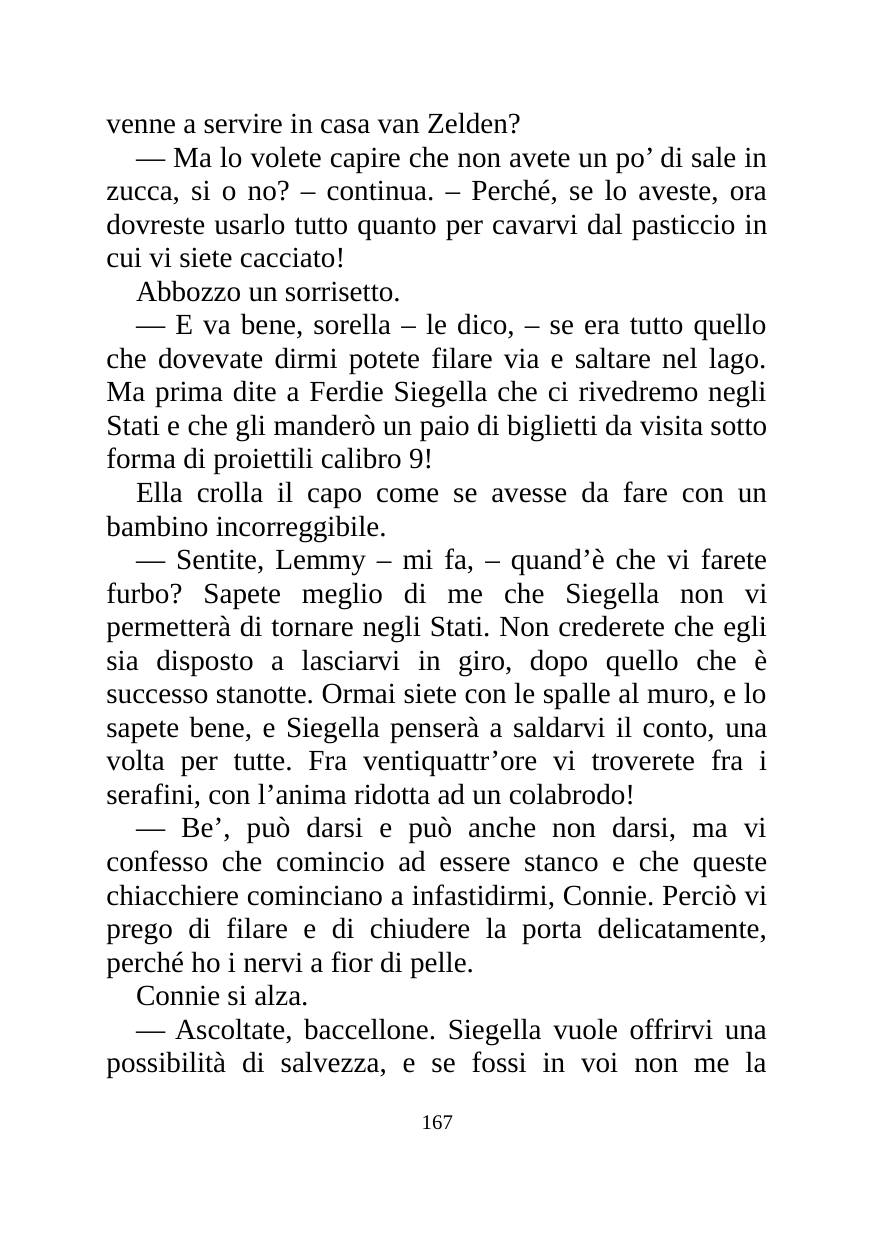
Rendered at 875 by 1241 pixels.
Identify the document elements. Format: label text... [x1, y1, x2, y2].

text — Ma lo volete capire che non avete un po’ di sale in zucca, si o no? – continua. – Perché, se lo aveste, ora dovreste usarlo tutto quanto per cavarvi dal pasticcio in cui vi siete cacciato! [106, 140, 768, 274]
text — Sentite, Lemmy – mi fa, – quand’è che vi farete furbo? Sapete meglio di me che Siegella non vi permetterà di tornare negli Stati. Non crederete che egli sia disposto a lasciarvi in giro, dopo quello che è successo stanotte. Ormai siete con le spalle al muro, e lo sapete bene, e Siegella penserà a saldarvi il conto, una volta per tutte. Fra ventiquattr’ore vi troverete fra i serafini, con l’anima ridotta ad un colabrodo! [106, 542, 768, 811]
text Ella crolla il capo come se avesse da fare con un bambino incorreggibile. [106, 475, 768, 542]
text Abbozzo un sorrisetto. [106, 274, 768, 307]
text venne a servire in casa van Zelden? [106, 106, 768, 140]
text — Be’, può darsi e può anche non darsi, ma vi confesso che comincio ad essere stanco e che queste chiacchiere cominciano a infastidirmi, Connie. Perciò vi prego di filare e di chiudere la porta delicatamente, perché ho i nervi a fior di pelle. [106, 811, 768, 978]
text — E va bene, sorella – le dico, – se era tutto quello che dovevate dirmi potete filare via e saltare nel lago. Ma prima dite a Ferdie Siegella che ci rivedremo negli Stati e che gli manderò un paio di biglietti da visita sotto forma di proiettili calibro 9! [106, 307, 768, 475]
text Connie si alza. [106, 978, 768, 1012]
text — Ascoltate, baccellone. Siegella vuole offrirvi una possibilità di salvezza, e se fossi in voi non me la [106, 1012, 768, 1079]
